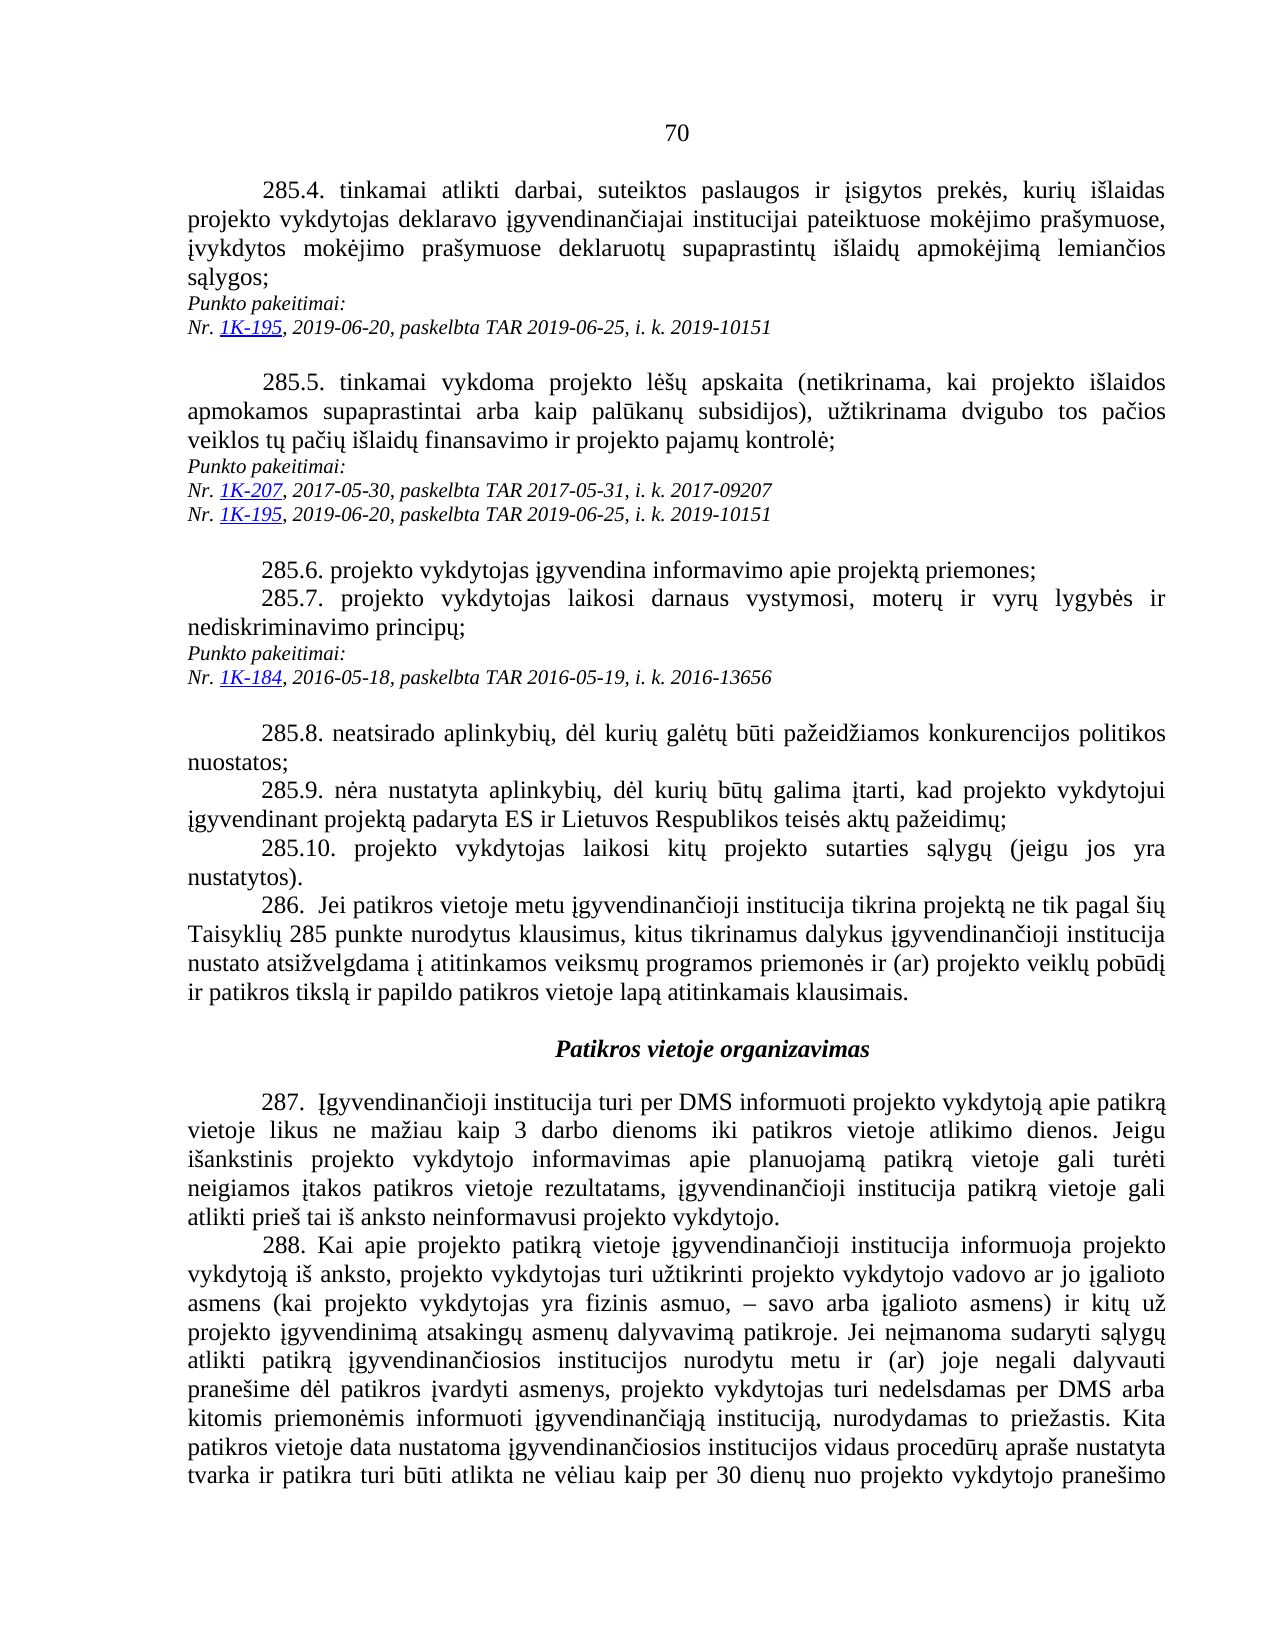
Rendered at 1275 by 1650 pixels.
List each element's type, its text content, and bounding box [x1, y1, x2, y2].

text Punkto pakeitimai: [187, 291, 1167, 315]
text Nr. 1K-207, 2017-05-30, paskelbta TAR 2017-05-31, i. k. 2017-09207 [187, 478, 1167, 502]
text Punkto pakeitimai: [187, 454, 1167, 478]
text 285.5. tinkamai vykdoma projekto lėšų apskaita (netikrinama, kai projekto išlaidos apmokamos supaprastintai arba kaip palūkanų subsidijos), užtikrinama dvigubo tos pačios veiklos tų pačių išlaidų finansavimo ir projekto pajamų kontrolė; [187, 367, 1167, 454]
text Punkto pakeitimai: [187, 641, 1167, 665]
text 285.8. neatsirado aplinkybių, dėl kurių galėtų būti pažeidžiamos konkurencijos politikos nuostatos; [187, 718, 1167, 775]
text 286. Jei patikros vietoje metu įgyvendinančioji institucija tikrina projektą ne tik pagal šių Taisyklių 285 punkte nurodytus klausimus, kitus tikrinamus dalykus įgyvendinančioji institucija nustato atsižvelgdama į atitinkamos veiksmų programos priemonės ir (ar) projekto veiklų pobūdį ir patikros tikslą ir papildo patikros vietoje lapą atitinkamais klausimais. [187, 890, 1167, 1005]
text 287. Įgyvendinančioji institucija turi per DMS informuoti projekto vykdytoją apie patikrą vietoje likus ne mažiau kaip 3 darbo dienoms iki patikros vietoje atlikimo dienos. Jeigu išankstinis projekto vykdytojo informavimas apie planuojamą patikrą vietoje gali turėti neigiamos įtakos patikros vietoje rezultatams, įgyvendinančioji institucija patikrą vietoje gali atlikti prieš tai iš anksto neinformavusi projekto vykdytojo. [187, 1087, 1167, 1231]
text Nr. 1K-184, 2016-05-18, paskelbta TAR 2016-05-19, i. k. 2016-13656 [187, 665, 1167, 689]
text 285.6. projekto vykdytojas įgyvendina informavimo apie projektą priemones; [187, 555, 1167, 583]
text Nr. 1K-195, 2019-06-20, paskelbta TAR 2019-06-25, i. k. 2019-10151 [187, 315, 1167, 339]
text Nr. 1K-195, 2019-06-20, paskelbta TAR 2019-06-25, i. k. 2019-10151 [187, 502, 1167, 526]
text 285.7. projekto vykdytojas laikosi darnaus vystymosi, moterų ir vyrų lygybės ir nediskriminavimo principų; [187, 583, 1167, 641]
text 288. Kai apie projekto patikrą vietoje įgyvendinančioji institucija informuoja projekto vykdytoją iš anksto, projekto vykdytojas turi užtikrinti projekto vykdytojo vadovo ar jo įgalioto asmens (kai projekto vykdytojas yra fizinis asmuo, – savo arba įgalioto asmens) ir kitų už projekto įgyvendinimą atsakingų asmenų dalyvavimą patikroje. Jei neįmanoma sudaryti sąlygų atlikti patikrą įgyvendinančiosios institucijos nurodytu metu ir (ar) joje negali dalyvauti pranešime dėl patikros įvardyti asmenys, projekto vykdytojas turi nedelsdamas per DMS arba kitomis priemonėmis informuoti įgyvendinančiąją instituciją, nurodydamas to priežastis. Kita patikros vietoje data nustatoma įgyvendinančiosios institucijos vidaus procedūrų apraše nustatyta tvarka ir patikra turi būti atlikta ne vėliau kaip per 30 dienų nuo projekto vykdytojo pranešimo [187, 1231, 1167, 1489]
text 285.10. projekto vykdytojas laikosi kitų projekto sutarties sąlygų (jeigu jos yra nustatytos). [187, 833, 1167, 890]
subtitle Patikros vietoje organizavimas [261, 1034, 1167, 1063]
text 285.9. nėra nustatyta aplinkybių, dėl kurių būtų galima įtarti, kad projekto vykdytojui įgyvendinant projektą padaryta ES ir Lietuvos Respublikos teisės aktų pažeidimų; [187, 775, 1167, 833]
text 285.4. tinkamai atlikti darbai, suteiktos paslaugos ir įsigytos prekės, kurių išlaidas projekto vykdytojas deklaravo įgyvendinančiajai institucijai pateiktuose mokėjimo prašymuose, įvykdytos mokėjimo prašymuose deklaruotų supaprastintų išlaidų apmokėjimą lemiančios sąlygos; [187, 176, 1167, 291]
